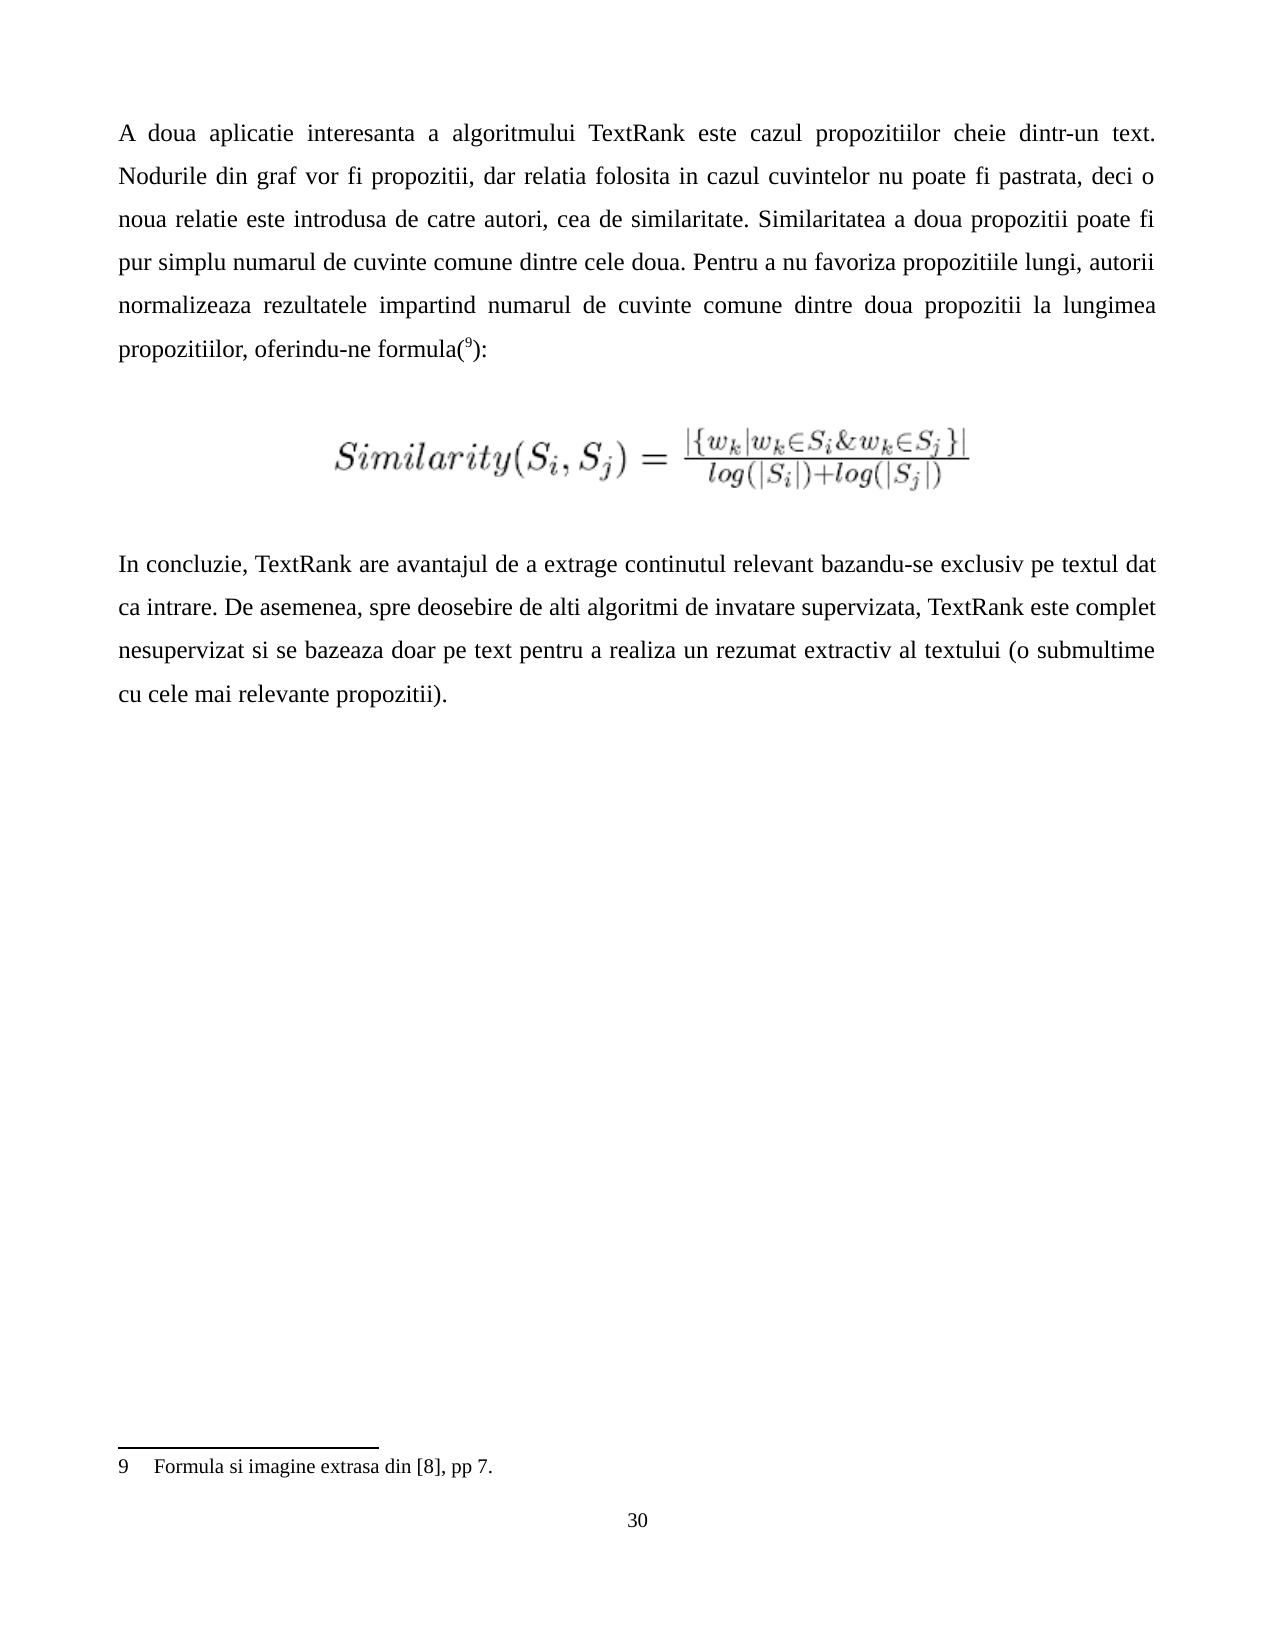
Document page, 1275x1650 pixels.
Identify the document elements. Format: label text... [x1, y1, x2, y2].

picture [282, 400, 993, 521]
subtitle A doua aplicatie interesanta a algoritmului TextRank este cazul propozitiilor cheie dintr-un text. Nodurile din graf vor fi propozitii, dar relatia folosita in cazul cuvintelor nu poate fi pastrata, deci o noua relatie este introdusa de catre autori, cea de similaritate. Similaritatea a doua propozitii poate fi pur simplu numarul de cuvinte comune dintre cele doua. Pentru a nu favoriza propozitiile lungi, autorii normalizeaza rezultatele impartind numarul de cuvinte comune dintre doua propozitii la lungimea propozitiilor, oferindu-ne formula(): [118, 118, 1157, 362]
subtitle Formula si imagine extrasa din [8], pp 7. [118, 1454, 1157, 1478]
subtitle In concluzie, TextRank are avantajul de a extrage continutul relevant bazandu-se exclusiv pe textul dat ca intrare. De asemenea, spre deosebire de alti algoritmi de invatare supervizata, TextRank este complet nesupervizat si se bazeaza doar pe text pentru a realiza un rezumat extractiv al textului (o submultime cu cele mai relevante propozitii). [118, 549, 1157, 707]
